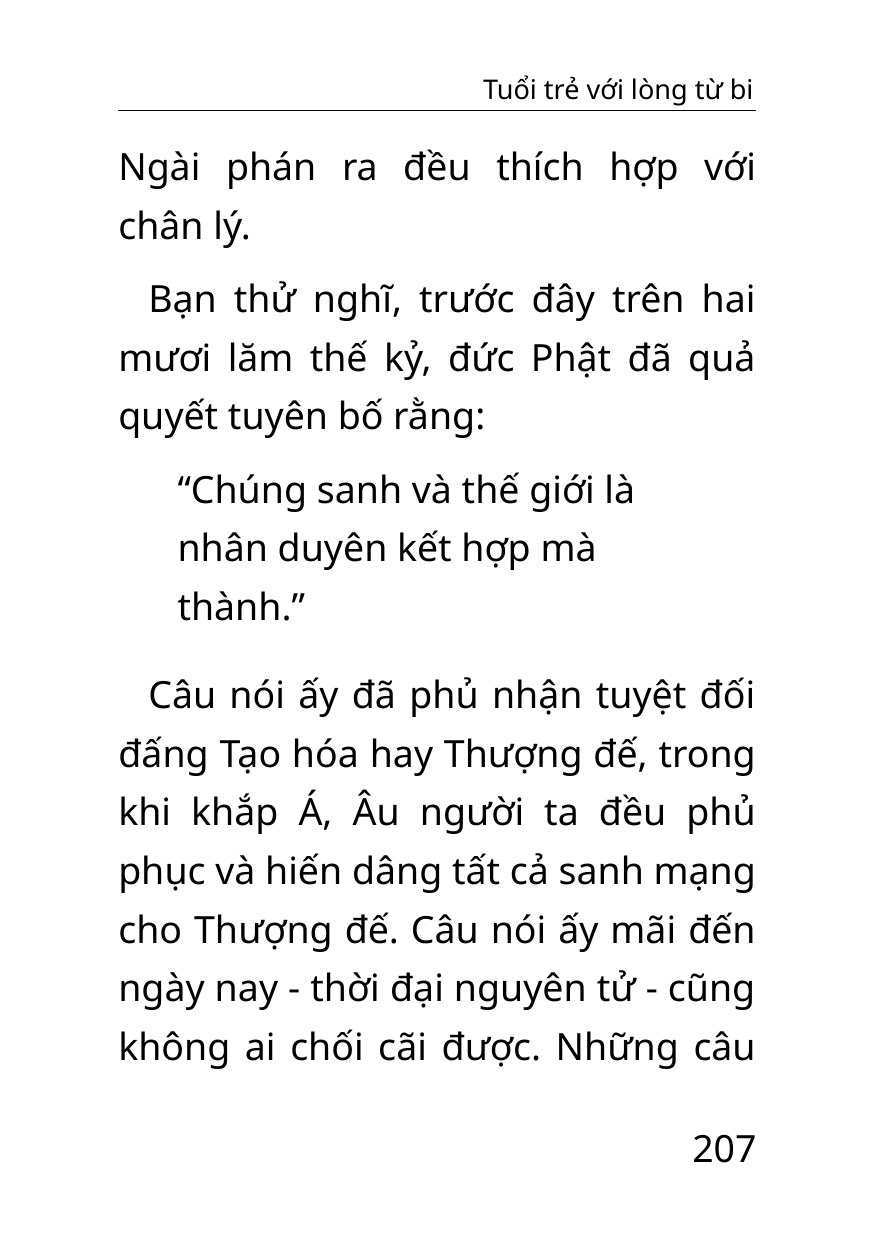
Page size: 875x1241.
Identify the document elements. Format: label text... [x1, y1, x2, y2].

text Ngài phán ra đều thích hợp với chân lý. [118, 141, 756, 250]
text “Chúng sanh và thế giới là nhân duyên kết hợp mà thành.” [177, 463, 697, 631]
text Câu nói ấy đã phủ nhận tuyệt đối đấng Tạo hóa hay Thượng đế, trong khi khắp Á, Âu người ta đều phủ phục và hiến dâng tất cả sanh mạng cho Thượng đế. Câu nói ấy mãi đến ngày nay - thời đại nguyên tử - cũng không ai chối cãi được. Những câu [118, 668, 756, 1071]
text Bạn thử nghĩ, trước đây trên hai mươi lăm thế kỷ, đức Phật đã quả quyết tuyên bố rằng: [118, 272, 756, 441]
